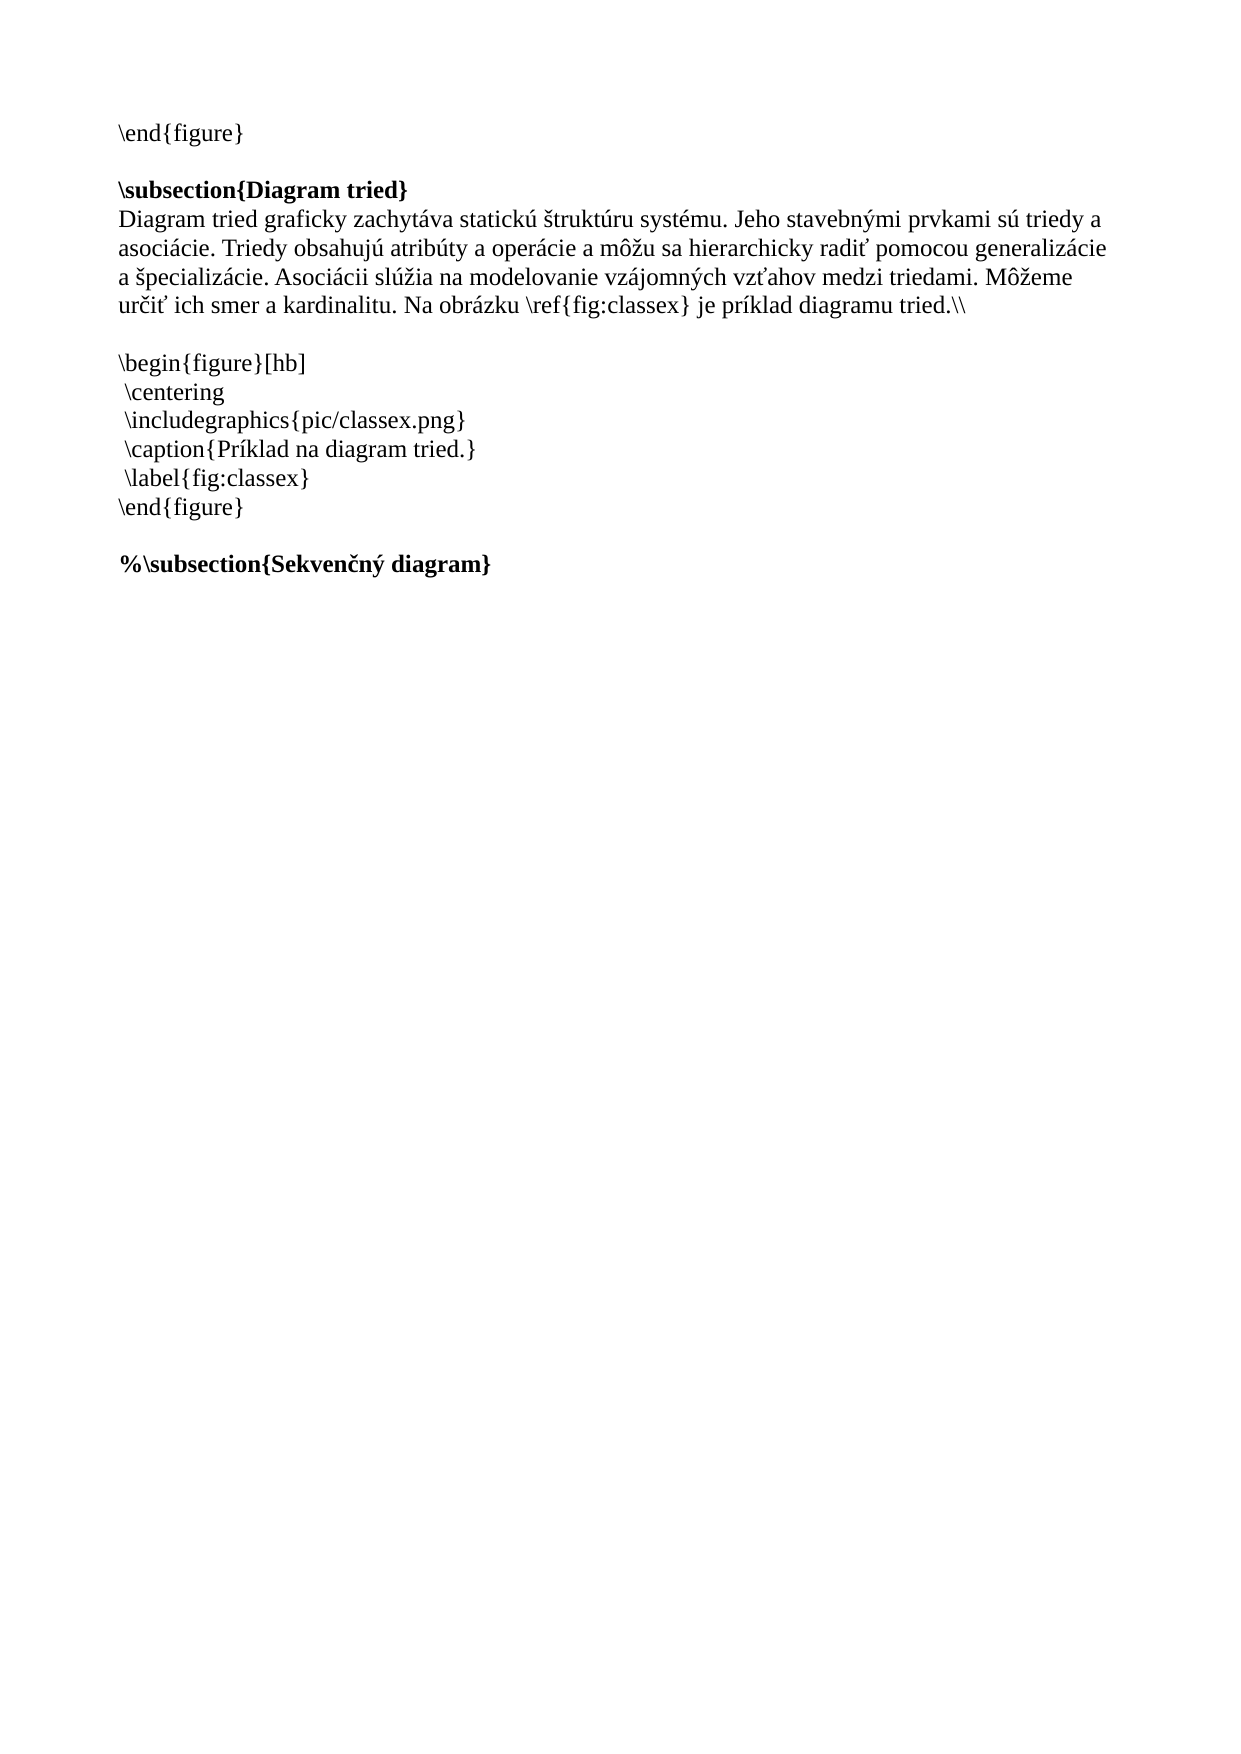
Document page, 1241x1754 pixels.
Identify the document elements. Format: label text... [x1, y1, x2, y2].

text \caption{Príklad na diagram tried.} [118, 434, 1122, 463]
text \begin{figure}[hb] [118, 348, 1122, 377]
text \includegraphics{pic/classex.png} [118, 406, 1122, 434]
text \end{figure} [118, 118, 1122, 147]
text Diagram tried graficky zachytáva statickú štruktúru systému. Jeho stavebnými prvkami sú triedy a asociácie. Triedy obsahujú atribúty a operácie a môžu sa hierarchicky radiť pomocou generalizácie a špecializácie. Asociácii slúžia na modelovanie vzájomných vzťahov medzi triedami. Môžeme určiť ich smer a kardinalitu. Na obrázku \ref{fig:classex} je príklad diagramu tried.\\ [118, 204, 1122, 319]
text \subsection{Diagram tried} [118, 176, 1122, 204]
text \label{fig:classex} [118, 463, 1122, 492]
text \centering [118, 377, 1122, 406]
text \end{figure} [118, 492, 1122, 521]
text %\subsection{Sekvenčný diagram} [118, 549, 1122, 578]
